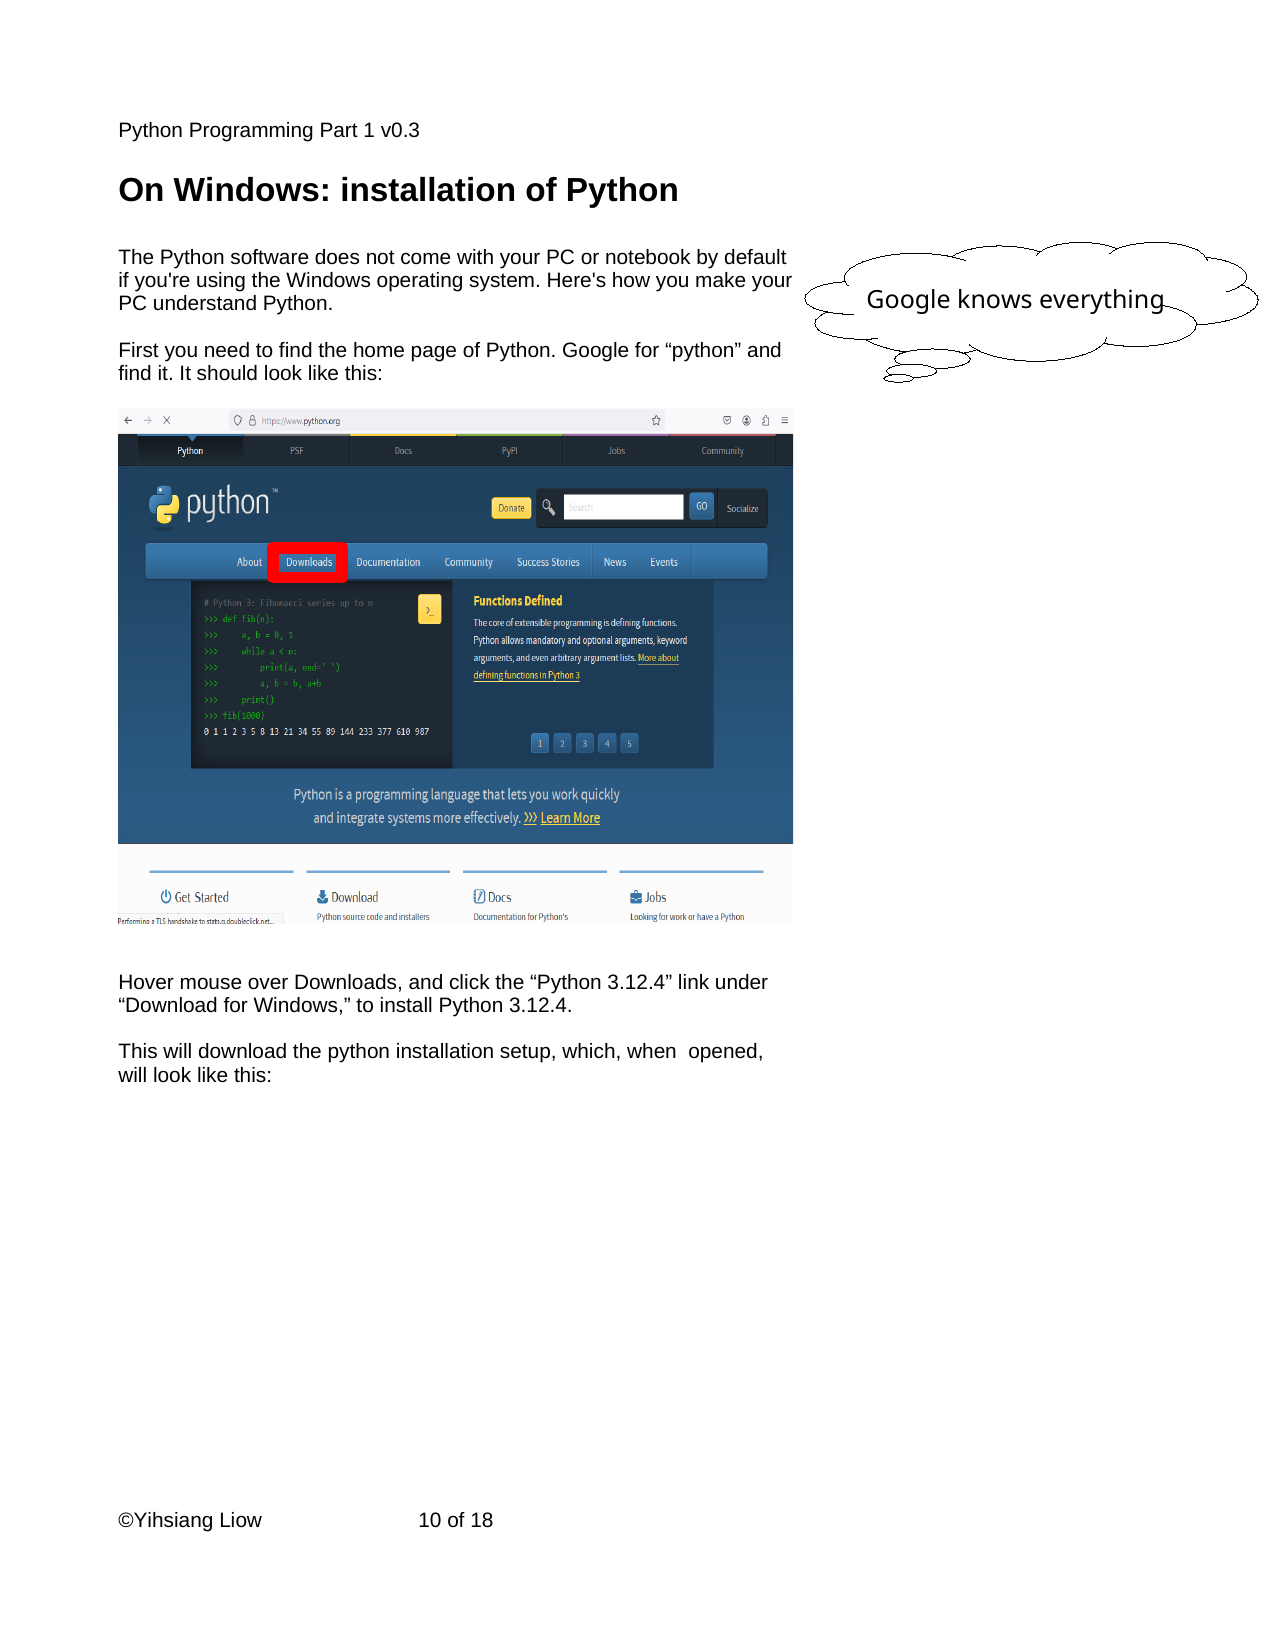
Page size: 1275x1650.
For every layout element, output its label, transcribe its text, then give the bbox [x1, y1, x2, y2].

text The Python software does not come with your PC or notebook by default if you're using the Windows operating system. Here's how you make your PC understand Python. [118, 245, 793, 315]
text First you need to find the home page of Python. Google for “python” and find it. It should look like this: [118, 338, 793, 385]
text Hover mouse over Downloads, and click the “Python 3.12.4” link under “Download for Windows,” to install Python 3.12.4. [118, 970, 793, 1017]
text On Windows: installation of Python [118, 171, 793, 208]
picture [118, 408, 794, 924]
text This will download the python installation setup, which, when opened, will look like this: [118, 1040, 793, 1086]
